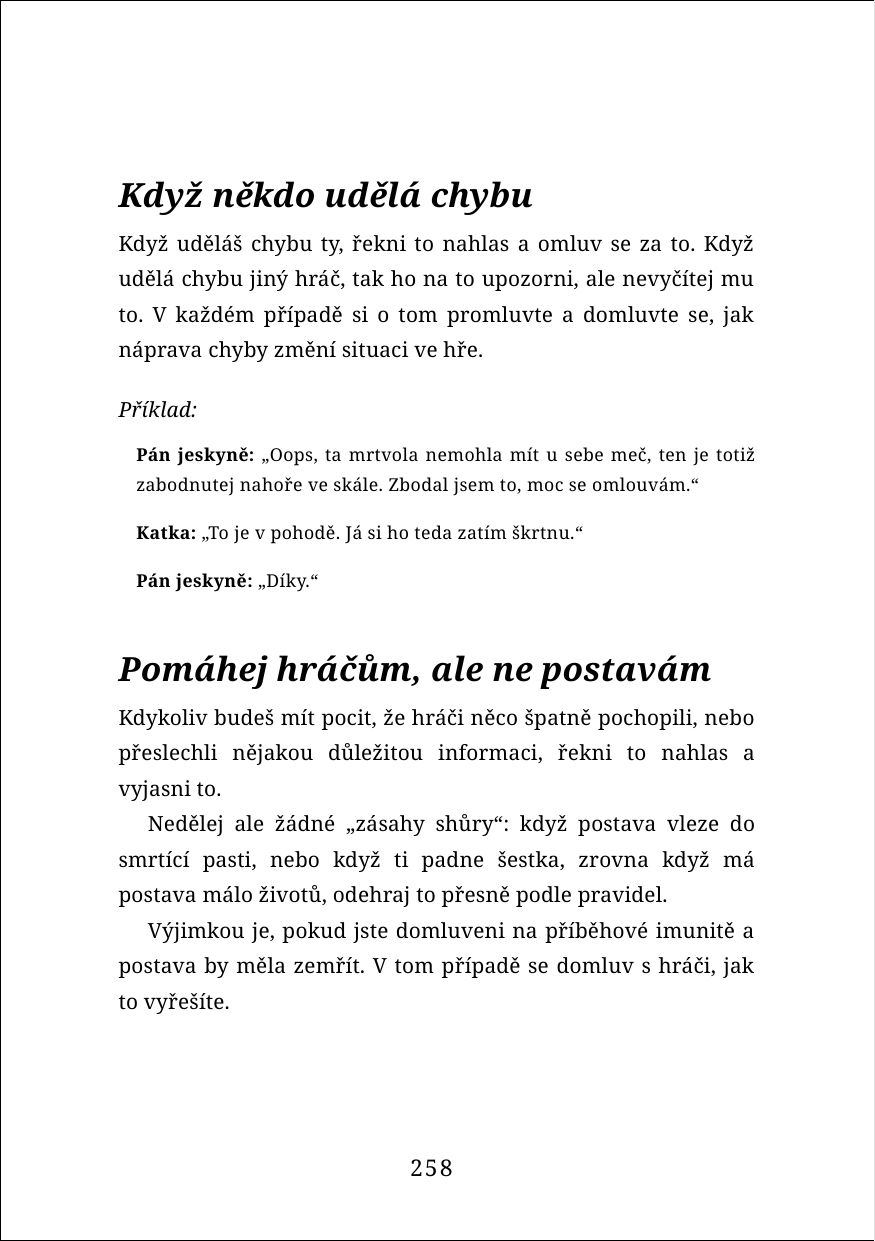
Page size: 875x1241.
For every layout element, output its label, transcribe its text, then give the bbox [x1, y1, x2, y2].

text Pán jeskyně: „Díky.“ [136, 568, 756, 592]
text Příklad: [118, 395, 756, 423]
text Pán jeskyně: „Oops, ta mrtvola nemohla mít u sebe meč, ten je totiž zabodnutej nahoře ve skále. Zbodal jsem to, moc se omlouvám.“ [136, 442, 756, 496]
text Když uděláš chybu ty, řekni to nahlas a omluv se za to. Když udělá chybu jiný hráč, tak ho na to upozorni, ale nevyčítej mu to. V každém případě si o tom promluvte a domluvte se, jak náprava chyby změní situaci ve hře. [118, 229, 756, 364]
text Katka: „To je v pohodě. Já si ho teda zatím škrtnu.“ [136, 520, 756, 544]
subtitle Když někdo udělá chybu [118, 172, 756, 217]
text Kdykoliv budeš mít pocit, že hráči něco špatně pochopili, nebo přeslechli nějakou důležitou informaci, řekni to nahlas a vyjasni to. Nedělej ale žádné „zásahy shůry“: když postava vleze do smrtící pasti, nebo když ti padne šestka, zrovna když má postava málo životů, odehraj to přesně podle pravidel. Výjimkou je, pokud jste domluveni na příběhové imunitě a postava by měla zemřít. V tom případě se domluv s hráči, jak to vyřešíte. [118, 703, 756, 1015]
subtitle Pomáhej hráčům, ale ne postavám [118, 646, 756, 691]
